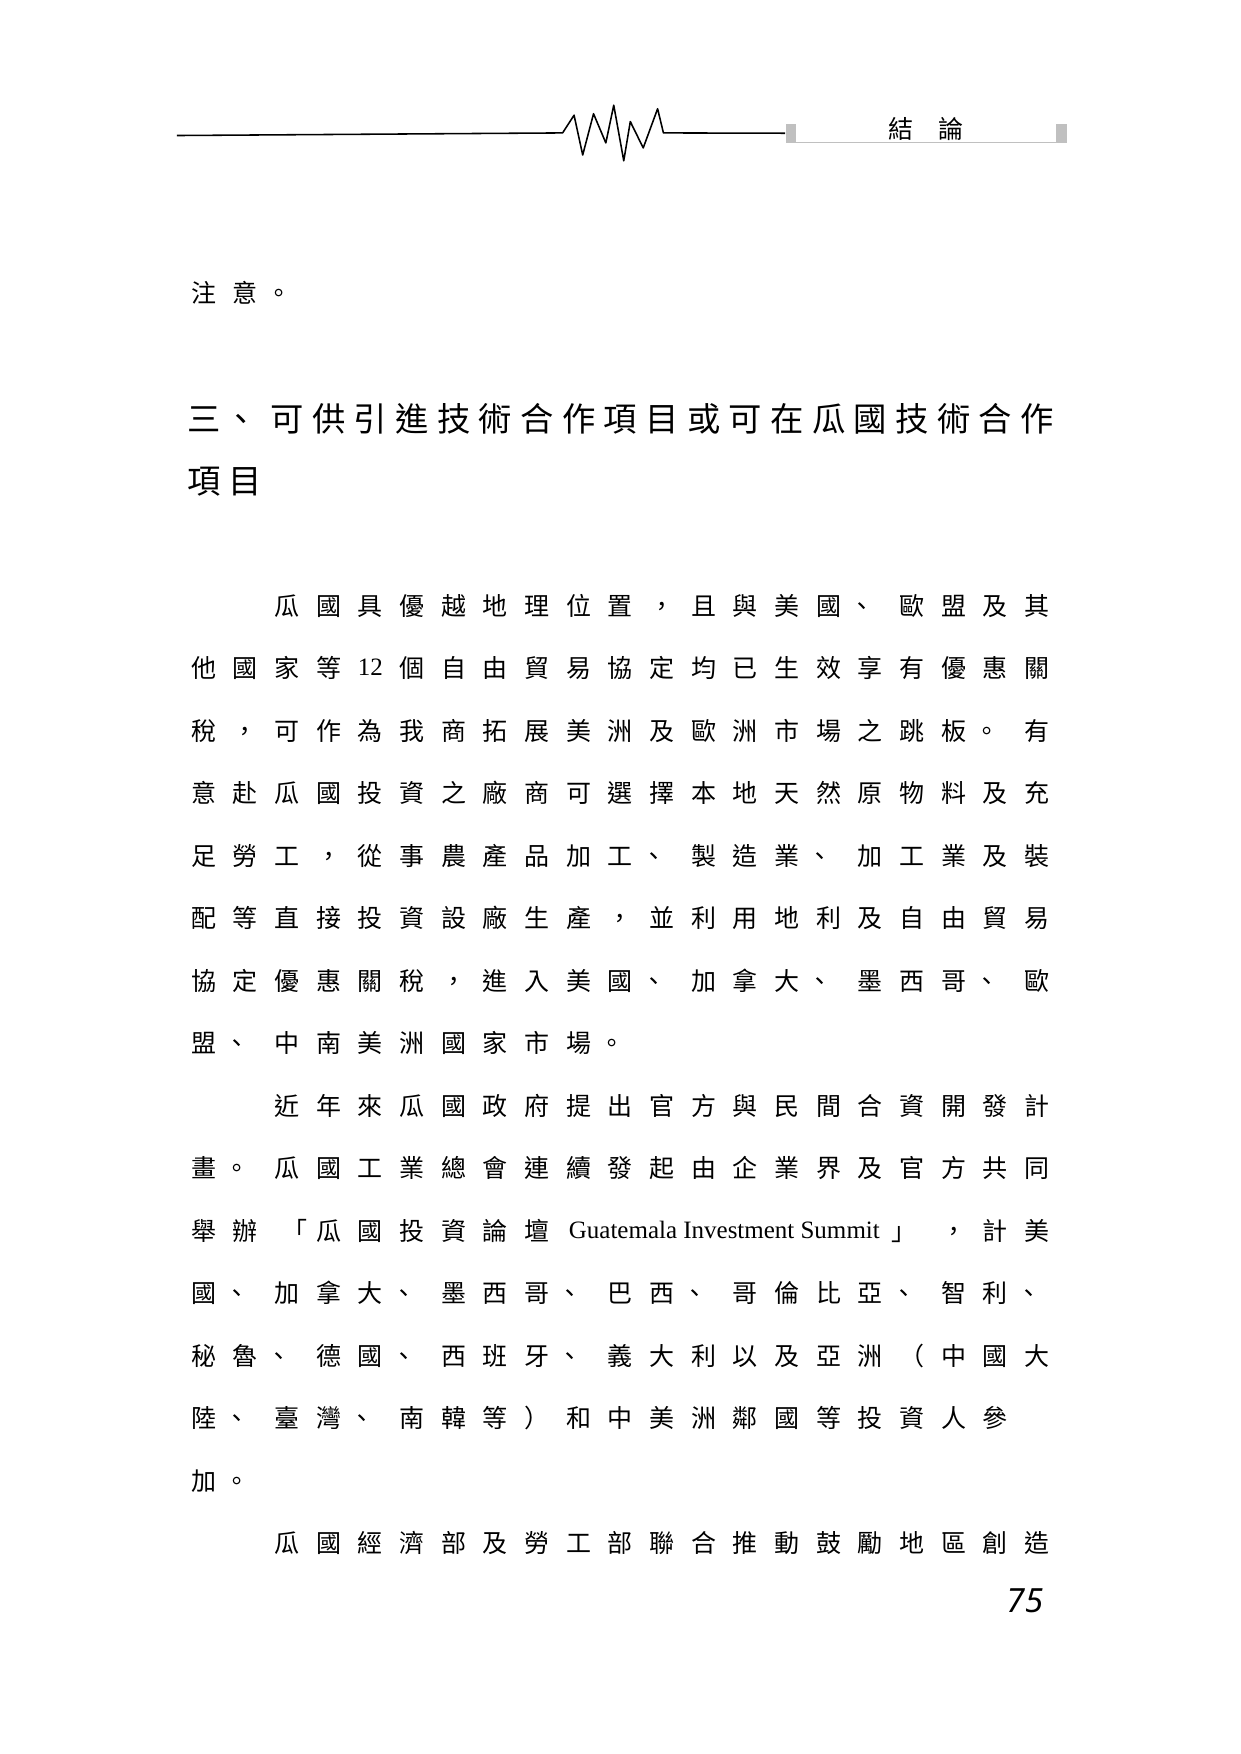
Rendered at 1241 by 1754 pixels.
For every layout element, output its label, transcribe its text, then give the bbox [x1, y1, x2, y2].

text 注意。 [183, 250, 1058, 313]
text 瓜國經濟部及勞工部聯合推動鼓勵地區創造 [183, 1500, 1058, 1563]
text 三、可供引進技術合作項目或可在瓜國技術合作項目 [183, 375, 1058, 500]
text 近年來瓜國政府提出官方與民間合資開發計畫。瓜國工業總會連續發起由企業界及官方共同舉辦「瓜國投資論壇Guatemala Investment Summit」，計美國、加拿大、墨西哥、巴西、哥倫比亞、智利、秘魯、德國、西班牙、義大利以及亞洲（中國大陸、臺灣、南韓等）和中美洲鄰國等投資人參加。 [183, 1063, 1058, 1500]
text 瓜國具優越地理位置，且與美國、歐盟及其他國家等12個自由貿易協定均已生效享有優惠關稅，可作為我商拓展美洲及歐洲市場之跳板。有意赴瓜國投資之廠商可選擇本地天然原物料及充足勞工，從事農產品加工、製造業、加工業及裝配等直接投資設廠生產，並利用地利及自由貿易協定優惠關稅，進入美國、加拿大、墨西哥、歐盟、中南美洲國家市場。 [183, 563, 1058, 1063]
